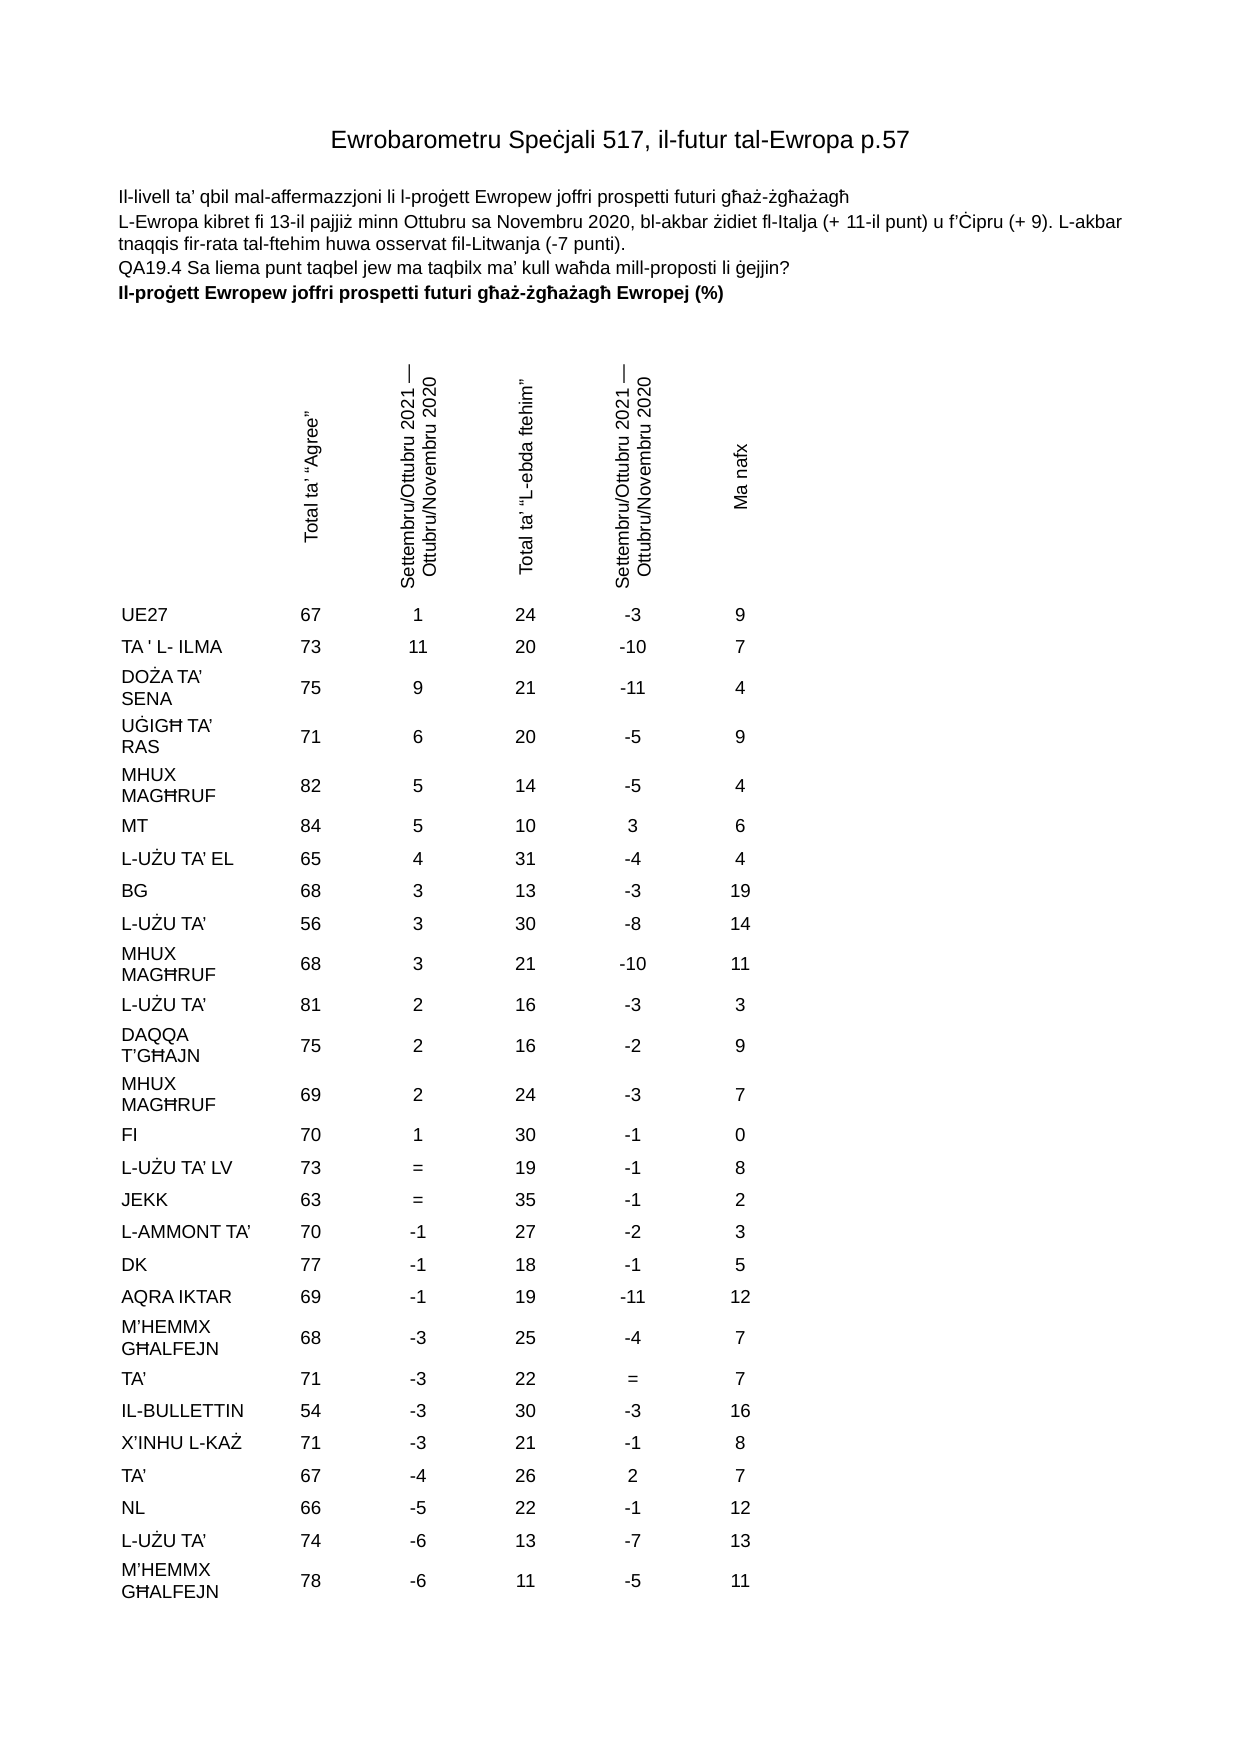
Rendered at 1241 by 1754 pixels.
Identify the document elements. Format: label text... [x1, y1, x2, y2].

table_cell 26 [472, 1459, 579, 1492]
table_cell -3 [579, 1394, 686, 1427]
table_cell 18 [472, 1248, 579, 1281]
table_cell -1 [364, 1281, 472, 1313]
table_cell 4 [686, 663, 794, 712]
table_cell 16 [472, 1021, 579, 1070]
table_cell 66 [257, 1492, 364, 1524]
table_cell 6 [364, 712, 472, 761]
table_cell -5 [579, 1556, 686, 1605]
table_cell -1 [579, 1184, 686, 1216]
table_cell 16 [472, 988, 579, 1021]
table_cell 24 [472, 1070, 579, 1119]
table_cell 75 [257, 1021, 364, 1070]
table_cell 13 [686, 1524, 794, 1556]
table_cell 13 [472, 875, 579, 907]
table_cell L-UŻU TA’ LV [118, 1151, 257, 1183]
table_cell 63 [257, 1184, 364, 1216]
table_cell DK [118, 1248, 257, 1281]
table_cell 67 [257, 1459, 364, 1492]
table_header Ma nafx [686, 356, 794, 598]
table_cell 1 [364, 1119, 472, 1151]
table_header Total ta’ “Agree” [257, 356, 364, 598]
table_cell 22 [472, 1492, 579, 1524]
table_cell 10 [472, 810, 579, 842]
table_cell 19 [472, 1281, 579, 1313]
table_cell -4 [579, 1313, 686, 1362]
table_cell UE27 [118, 598, 257, 631]
table_cell -8 [579, 907, 686, 939]
table_cell -3 [364, 1313, 472, 1362]
table_cell 68 [257, 1313, 364, 1362]
table_cell 16 [686, 1394, 794, 1427]
table_cell 7 [686, 1362, 794, 1394]
table_cell 73 [257, 1151, 364, 1183]
table_cell 35 [472, 1184, 579, 1216]
table_cell -3 [579, 988, 686, 1021]
table_cell 30 [472, 1394, 579, 1427]
table_cell L-UŻU TA’ EL [118, 842, 257, 874]
table_cell 84 [257, 810, 364, 842]
table_cell 11 [472, 1556, 579, 1605]
table_cell 68 [257, 939, 364, 988]
table_cell IL-BULLETTIN [118, 1394, 257, 1427]
table_cell L-UŻU TA’ [118, 907, 257, 939]
text L-Ewropa kibret fi 13-il pajjiż minn Ottubru sa Novembru 2020, bl-akbar żidiet fl-Italja (+ 11-il punt) u f’Ċipru (+ 9). L-akbar tnaqqis fir-rata tal-ftehim huwa osservat fil-Litwanja (-7 punti). [118, 211, 1122, 254]
table_cell 7 [686, 631, 794, 663]
table_cell -1 [579, 1492, 686, 1524]
table_cell -3 [364, 1427, 472, 1459]
table_cell 1 [364, 598, 472, 631]
table_cell 7 [686, 1459, 794, 1492]
table_cell L-AMMONT TA’ [118, 1216, 257, 1248]
text Il-proġett Ewropew joffri prospetti futuri għaż-żgħażagħ Ewropej (%) [118, 282, 1122, 303]
table_cell 68 [257, 875, 364, 907]
table_cell 30 [472, 1119, 579, 1151]
table_cell 9 [686, 1021, 794, 1070]
table_cell 7 [686, 1070, 794, 1119]
table_cell -5 [579, 761, 686, 810]
table_cell 9 [364, 663, 472, 712]
table_cell -10 [579, 631, 686, 663]
table_cell 5 [364, 761, 472, 810]
table_cell 69 [257, 1281, 364, 1313]
table_cell 22 [472, 1362, 579, 1394]
table_cell MHUX MAGĦRUF [118, 939, 257, 988]
table_cell 30 [472, 907, 579, 939]
table_cell 6 [686, 810, 794, 842]
table_cell -2 [579, 1021, 686, 1070]
table_cell 5 [686, 1248, 794, 1281]
table_cell -1 [579, 1248, 686, 1281]
table_header Settembru/Ottubru 2021 — Ottubru/Novembru 2020 [579, 356, 686, 598]
table_cell TA’ [118, 1459, 257, 1492]
table_cell 2 [579, 1459, 686, 1492]
table_cell X’INHU L-KAŻ [118, 1427, 257, 1459]
table_cell -3 [364, 1362, 472, 1394]
table_cell M’HEMMX GĦALFEJN [118, 1556, 257, 1605]
table_cell -3 [579, 1070, 686, 1119]
table_cell 2 [364, 1021, 472, 1070]
table_cell -5 [579, 712, 686, 761]
table_cell 21 [472, 939, 579, 988]
table_cell 56 [257, 907, 364, 939]
table_cell = [579, 1362, 686, 1394]
table_cell -1 [364, 1248, 472, 1281]
table_cell 8 [686, 1427, 794, 1459]
text Il-livell ta’ qbil mal-affermazzjoni li l-proġett Ewropew joffri prospetti futuri għaż-żgħażagħ [118, 186, 1122, 208]
table_cell TA’ [118, 1362, 257, 1394]
table_cell 3 [686, 1216, 794, 1248]
table_cell -6 [364, 1524, 472, 1556]
table_cell 75 [257, 663, 364, 712]
table_cell 20 [472, 631, 579, 663]
table_cell 71 [257, 712, 364, 761]
table_cell MHUX MAGĦRUF [118, 1070, 257, 1119]
table_header Settembru/Ottubru 2021 — Ottubru/Novembru 2020 [364, 356, 472, 598]
table_cell -5 [364, 1492, 472, 1524]
table_cell 3 [686, 988, 794, 1021]
table_cell FI [118, 1119, 257, 1151]
table_cell 14 [472, 761, 579, 810]
table_cell -7 [579, 1524, 686, 1556]
table_cell -3 [579, 598, 686, 631]
table_cell 13 [472, 1524, 579, 1556]
table_cell 3 [364, 907, 472, 939]
table_cell 27 [472, 1216, 579, 1248]
table_cell 14 [686, 907, 794, 939]
table_cell 4 [686, 761, 794, 810]
table_cell 78 [257, 1556, 364, 1605]
table_header [118, 356, 257, 598]
table_cell 11 [686, 1556, 794, 1605]
table_cell 5 [364, 810, 472, 842]
table_cell 21 [472, 1427, 579, 1459]
table_cell 3 [364, 939, 472, 988]
table_cell -11 [579, 1281, 686, 1313]
table_cell 70 [257, 1216, 364, 1248]
table_cell TA ' L- ILMA [118, 631, 257, 663]
table_cell 4 [686, 842, 794, 874]
table_cell NL [118, 1492, 257, 1524]
table_cell BG [118, 875, 257, 907]
table_cell 19 [686, 875, 794, 907]
table_cell 3 [364, 875, 472, 907]
table_cell AQRA IKTAR [118, 1281, 257, 1313]
table_cell = [364, 1184, 472, 1216]
table_cell 69 [257, 1070, 364, 1119]
table_cell 12 [686, 1281, 794, 1313]
table_cell 77 [257, 1248, 364, 1281]
table_cell JEKK [118, 1184, 257, 1216]
table_cell 12 [686, 1492, 794, 1524]
table_cell -2 [579, 1216, 686, 1248]
table_cell 2 [364, 1070, 472, 1119]
table_cell 70 [257, 1119, 364, 1151]
table_cell 31 [472, 842, 579, 874]
table_cell -10 [579, 939, 686, 988]
table_cell UĠIGĦ TA’ RAS [118, 712, 257, 761]
table_cell -11 [579, 663, 686, 712]
table_cell -3 [579, 875, 686, 907]
table_cell 2 [364, 988, 472, 1021]
table_cell -3 [364, 1394, 472, 1427]
table_cell = [364, 1151, 472, 1183]
table_cell -4 [579, 842, 686, 874]
table_cell -1 [364, 1216, 472, 1248]
table_cell L-UŻU TA’ [118, 1524, 257, 1556]
table_cell -4 [364, 1459, 472, 1492]
table_cell 8 [686, 1151, 794, 1183]
table_cell 65 [257, 842, 364, 874]
table_cell 73 [257, 631, 364, 663]
table_cell 67 [257, 598, 364, 631]
table_cell 71 [257, 1362, 364, 1394]
table_cell 81 [257, 988, 364, 1021]
table_cell 25 [472, 1313, 579, 1362]
table_cell 11 [364, 631, 472, 663]
text QA19.4 Sa liema punt taqbel jew ma taqbilx ma’ kull waħda mill-proposti li ġejjin? [118, 257, 1122, 279]
table_cell 11 [686, 939, 794, 988]
table_cell -1 [579, 1427, 686, 1459]
table_cell 71 [257, 1427, 364, 1459]
table_cell 19 [472, 1151, 579, 1183]
table_cell 82 [257, 761, 364, 810]
table_cell 9 [686, 598, 794, 631]
table_cell 21 [472, 663, 579, 712]
table_cell 74 [257, 1524, 364, 1556]
table_cell -1 [579, 1151, 686, 1183]
table_cell 3 [579, 810, 686, 842]
table_cell 0 [686, 1119, 794, 1151]
table_cell 2 [686, 1184, 794, 1216]
table_cell 54 [257, 1394, 364, 1427]
table_header Total ta’ “L-ebda ftehim” [472, 356, 579, 598]
table_cell DOŻA TA’ SENA [118, 663, 257, 712]
table_cell 20 [472, 712, 579, 761]
table_cell 24 [472, 598, 579, 631]
table_cell MT [118, 810, 257, 842]
table_cell 9 [686, 712, 794, 761]
table_cell 4 [364, 842, 472, 874]
table_cell MHUX MAGĦRUF [118, 761, 257, 810]
table_cell 7 [686, 1313, 794, 1362]
table_cell DAQQA T’GĦAJN [118, 1021, 257, 1070]
table_cell M’HEMMX GĦALFEJN [118, 1313, 257, 1362]
table_cell -6 [364, 1556, 472, 1605]
table_cell L-UŻU TA’ [118, 988, 257, 1021]
table_cell -1 [579, 1119, 686, 1151]
